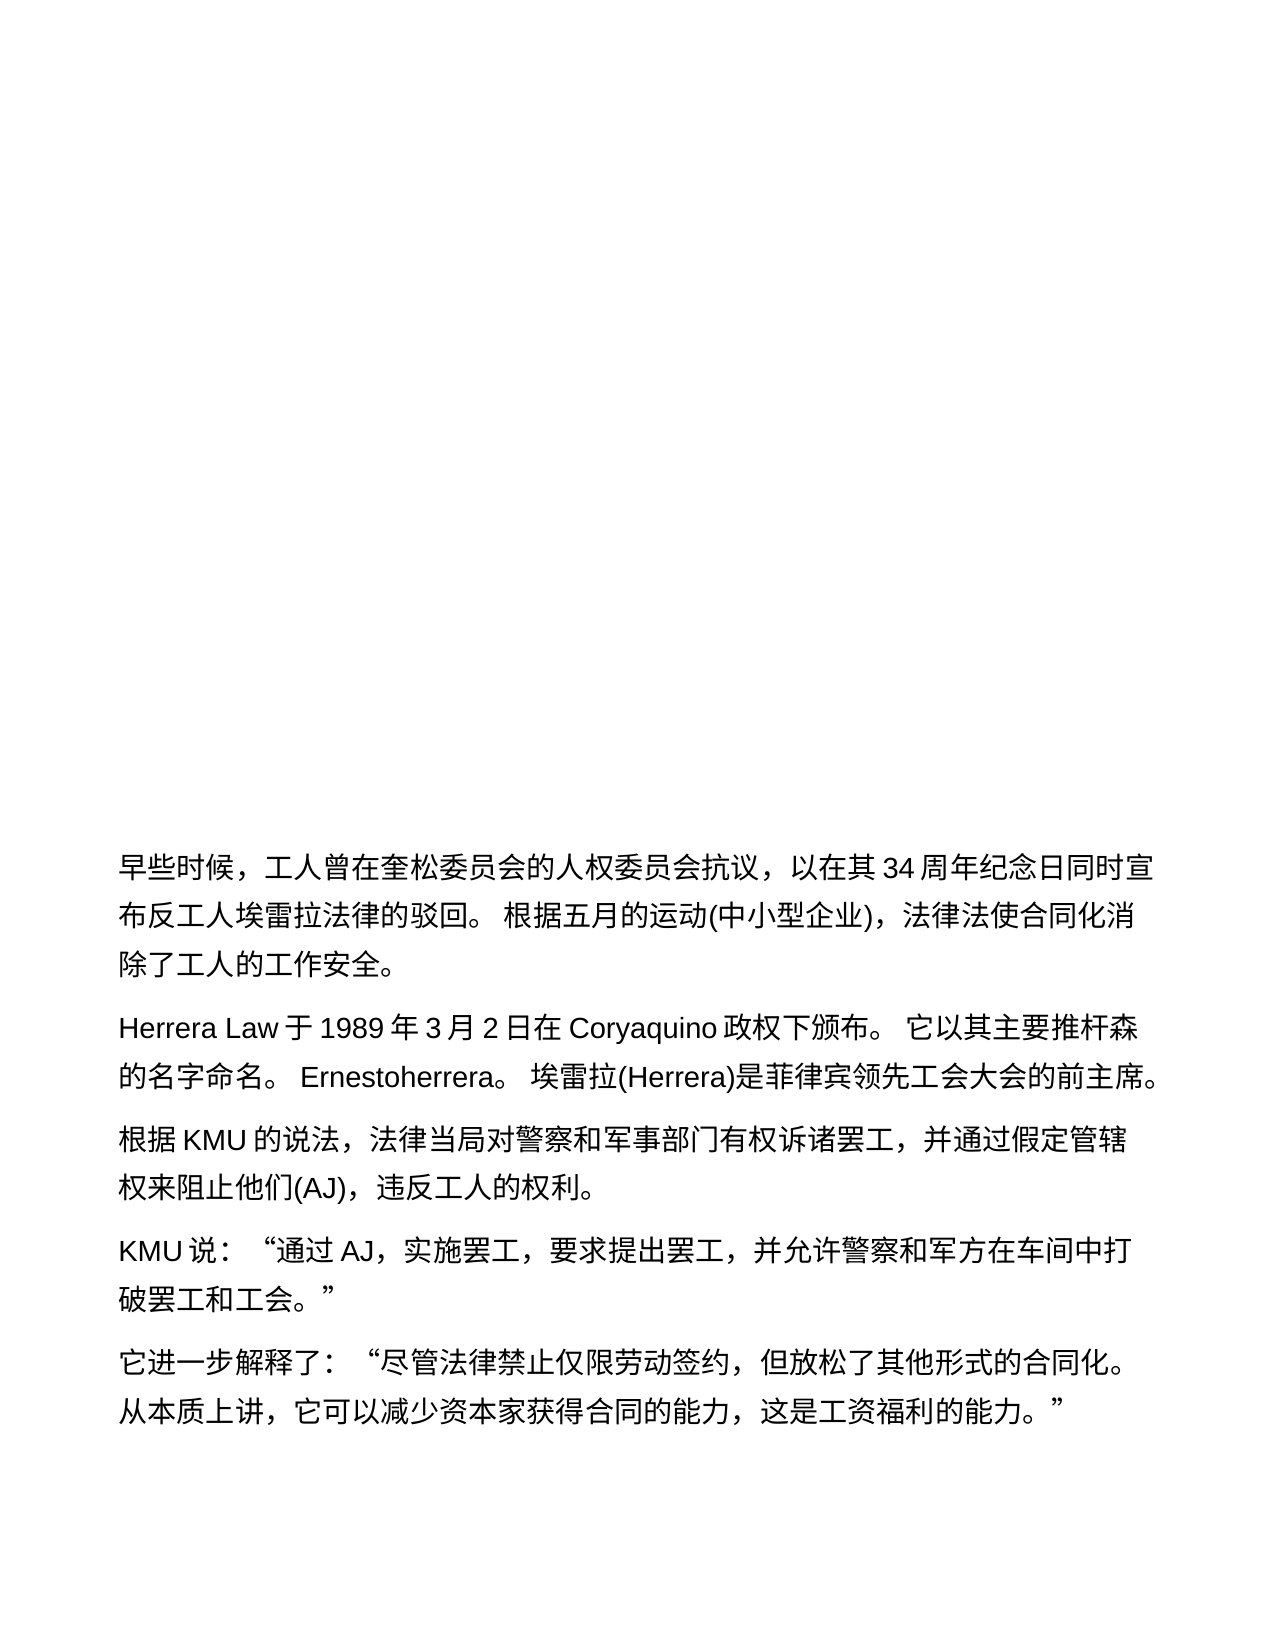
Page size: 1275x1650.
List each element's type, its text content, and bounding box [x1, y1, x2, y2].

text 它进一步解释了：“尽管法律禁止仅限劳动签约，但放松了其他形式的合同化。从本质上讲，它可以减少资本家获得合同的能力，这是工资福利的能力。” [118, 1340, 1157, 1431]
text 根据KMU的说法，法律当局对警察和军事部门有权诉诸罢工，并通过假定管辖权来阻止他们(AJ)，违反工人的权利。 [118, 1116, 1157, 1207]
text 早些时候，工人曾在奎松委员会的人权委员会抗议，以在其34周年纪念日同时宣布反工人埃雷拉法律的驳回。 根据五月的运动(中小型企业)，法律法使合同化消除了工人的工作安全。 [118, 118, 1157, 984]
text Herrera Law于1989年3月2日在Coryaquino政权下颁布。 它以其主要推杆森的名字命名。 Ernestoherrera。 埃雷拉(Herrera)是菲律宾领先工会大会的前主席。 [118, 1005, 1157, 1096]
text KMU说：“通过AJ，实施罢工，要求提出罢工，并允许警察和军方在车间中打破罢工和工会。” [118, 1228, 1157, 1319]
